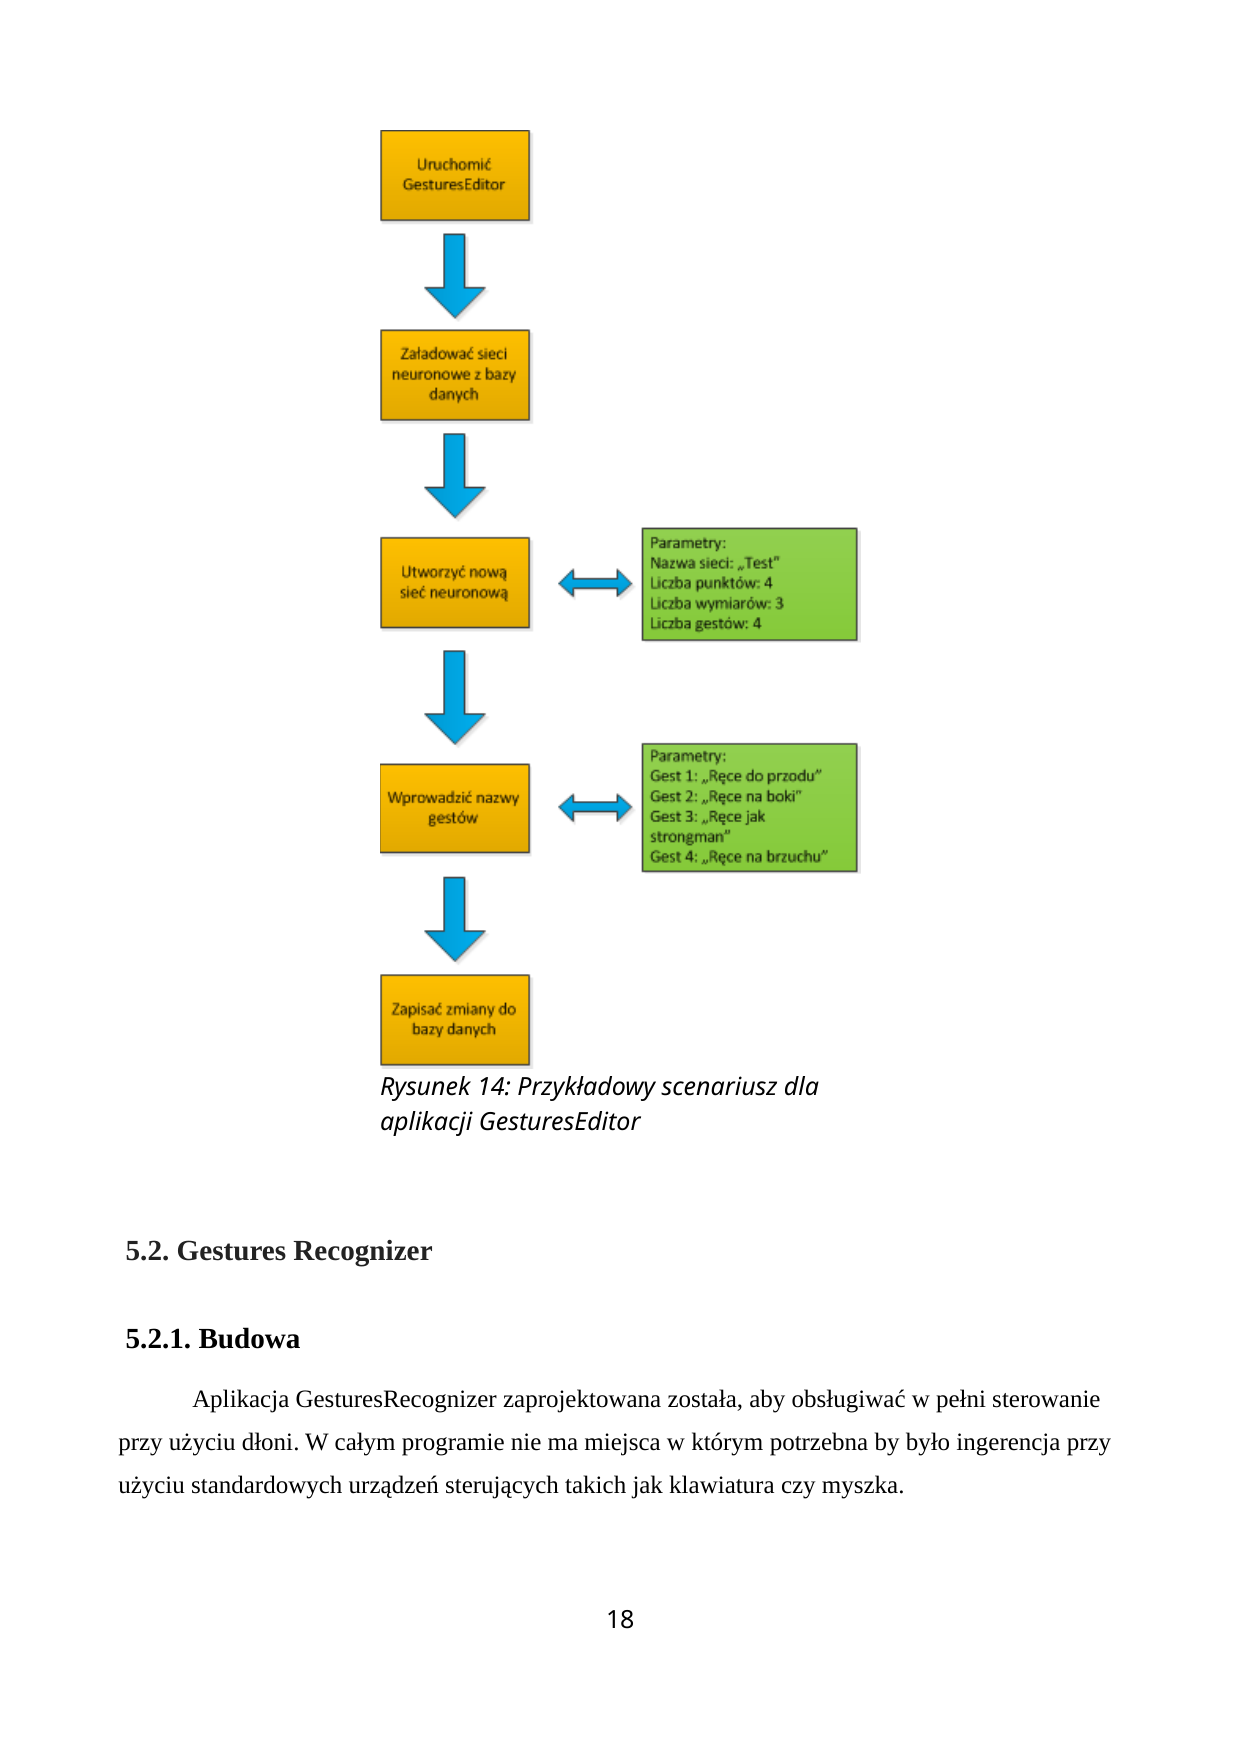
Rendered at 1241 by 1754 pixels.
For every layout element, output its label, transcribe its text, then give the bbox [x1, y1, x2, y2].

picture [380, 130, 861, 1069]
text Rysunek 14: Przykładowy scenariusz dla aplikacji GesturesEditor [380, 1069, 861, 1137]
text Aplikacja GesturesRecognizer zaprojektowana została, aby obsługiwać w pełni sterowanie przy użyciu dłoni. W całym programie nie ma miejsca w którym potrzebna by było ingerencja przy użyciu standardowych urządzeń sterujących takich jak klawiatura czy myszka. [118, 1384, 1122, 1499]
subtitle Gestures Recognizer [118, 1233, 1122, 1267]
subtitle Budowa [118, 1321, 1122, 1354]
